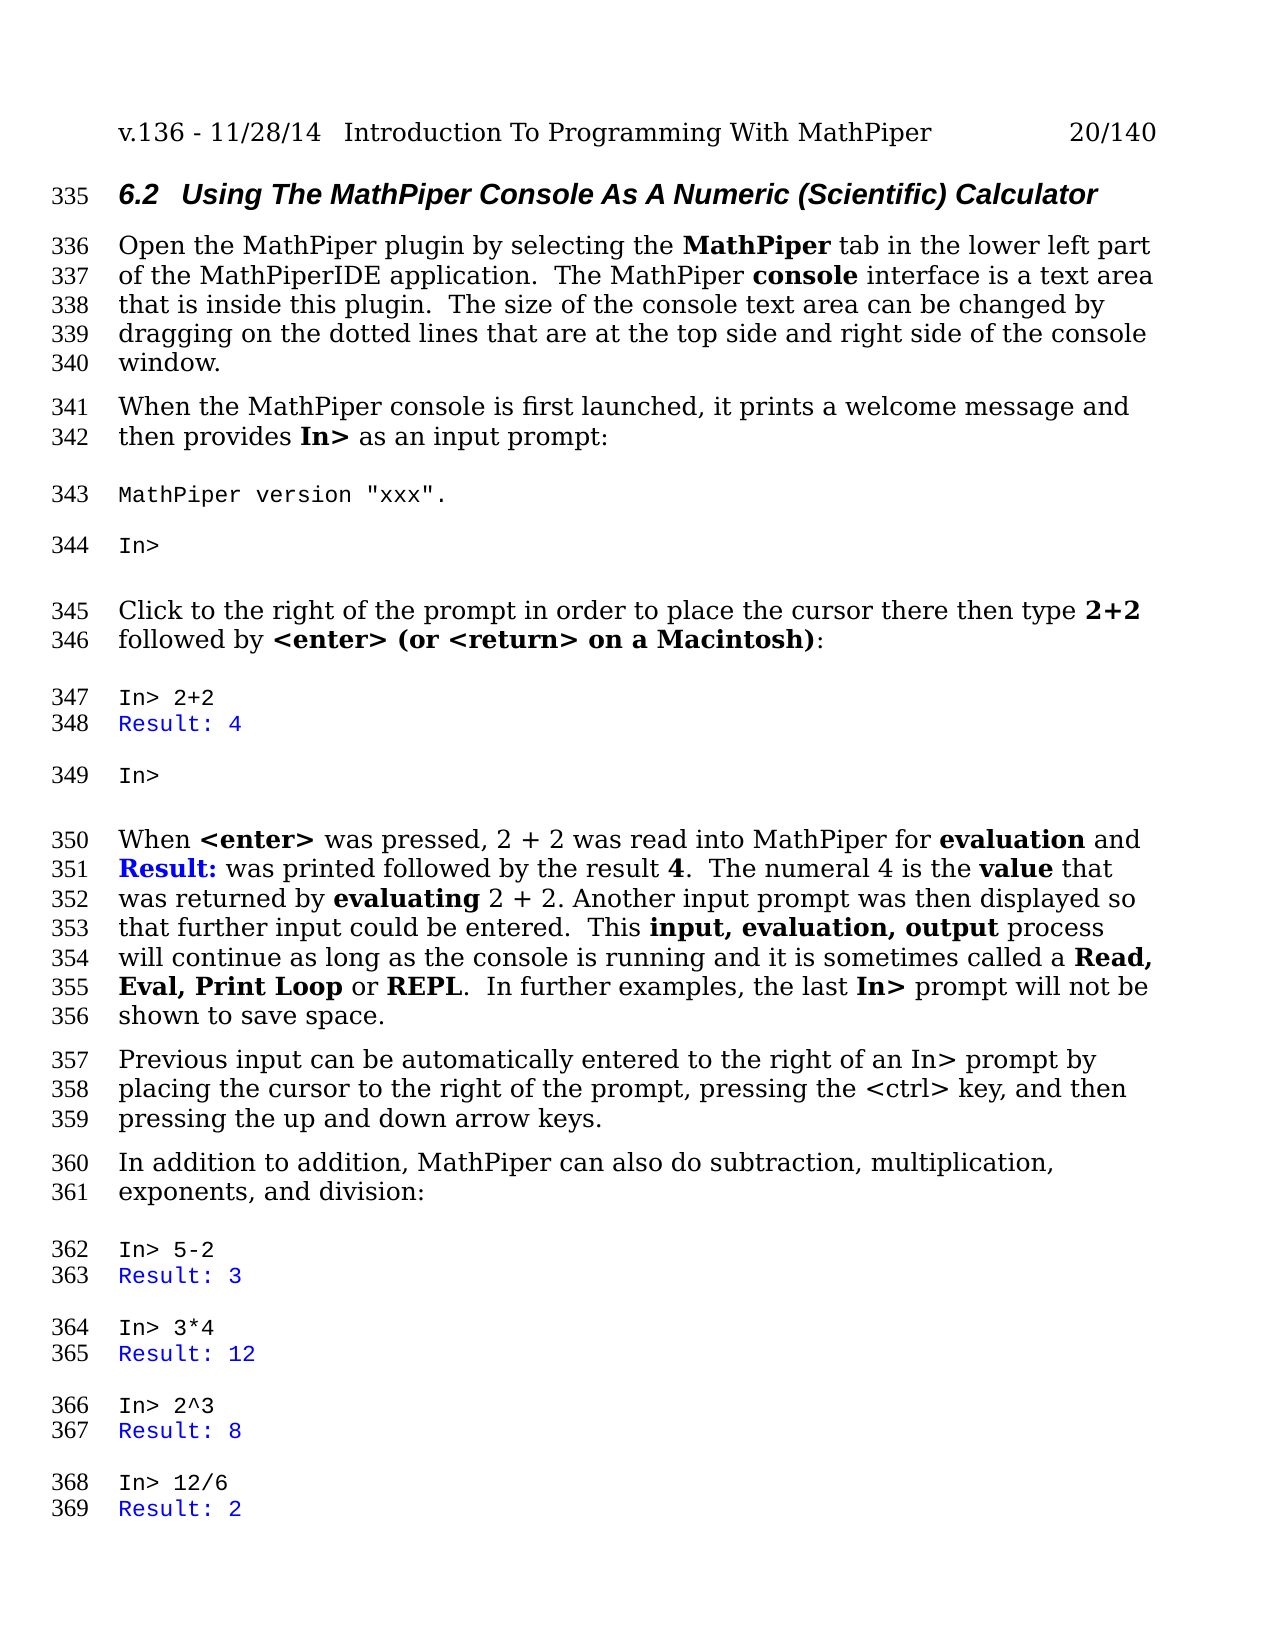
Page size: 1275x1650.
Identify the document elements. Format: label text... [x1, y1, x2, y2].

text Result: 12 [118, 1342, 1157, 1368]
text Click to the right of the prompt in order to place the cursor there then type 2+2 followed by <enter> (or <return> on a Macintosh): [118, 596, 1157, 654]
text In> 2+2 [118, 686, 1157, 712]
text MathPiper version "xxx". [118, 483, 1157, 509]
text Result: 2 [118, 1498, 1157, 1524]
text Previous input can be automatically entered to the right of an In> prompt by placing the cursor to the right of the prompt, pressing the <ctrl> key, and then pressing the up and down arrow keys. [118, 1046, 1157, 1133]
text In> [118, 764, 1157, 790]
text In> 2^3 [118, 1394, 1157, 1420]
text Result: 4 [118, 712, 1157, 738]
text When the MathPiper console is first launched, it prints a welcome message and then provides In> as an input prompt: [118, 392, 1157, 451]
text In> [118, 535, 1157, 561]
text In> 12/6 [118, 1472, 1157, 1498]
text Open the MathPiper plugin by selecting the MathPiper tab in the lower left part of the MathPiperIDE application. The MathPiper console interface is a text area that is inside this plugin. The size of the console text area can be changed by dragging on the dotted lines that are at the top side and right side of the console window. [118, 231, 1157, 377]
text When <enter> was pressed, 2 + 2 was read into MathPiper for evaluation and Result: was printed followed by the result 4. The numeral 4 is the value that was returned by evaluating 2 + 2. Another input prompt was then displayed so that further input could be entered. This input, evaluation, output process will continue as long as the console is running and it is sometimes called a Read, Eval, Print Loop or REPL. In further examples, the last In> prompt will not be shown to save space. [118, 825, 1157, 1031]
text Result: 8 [118, 1420, 1157, 1446]
subtitle Using The MathPiper Console As A Numeric (Scientific) Calculator [118, 177, 1157, 210]
text In> 3*4 [118, 1316, 1157, 1342]
text In> 5-2 [118, 1238, 1157, 1264]
text In addition to addition, MathPiper can also do subtraction, multiplication, exponents, and division: [118, 1148, 1157, 1206]
text Result: 3 [118, 1264, 1157, 1290]
